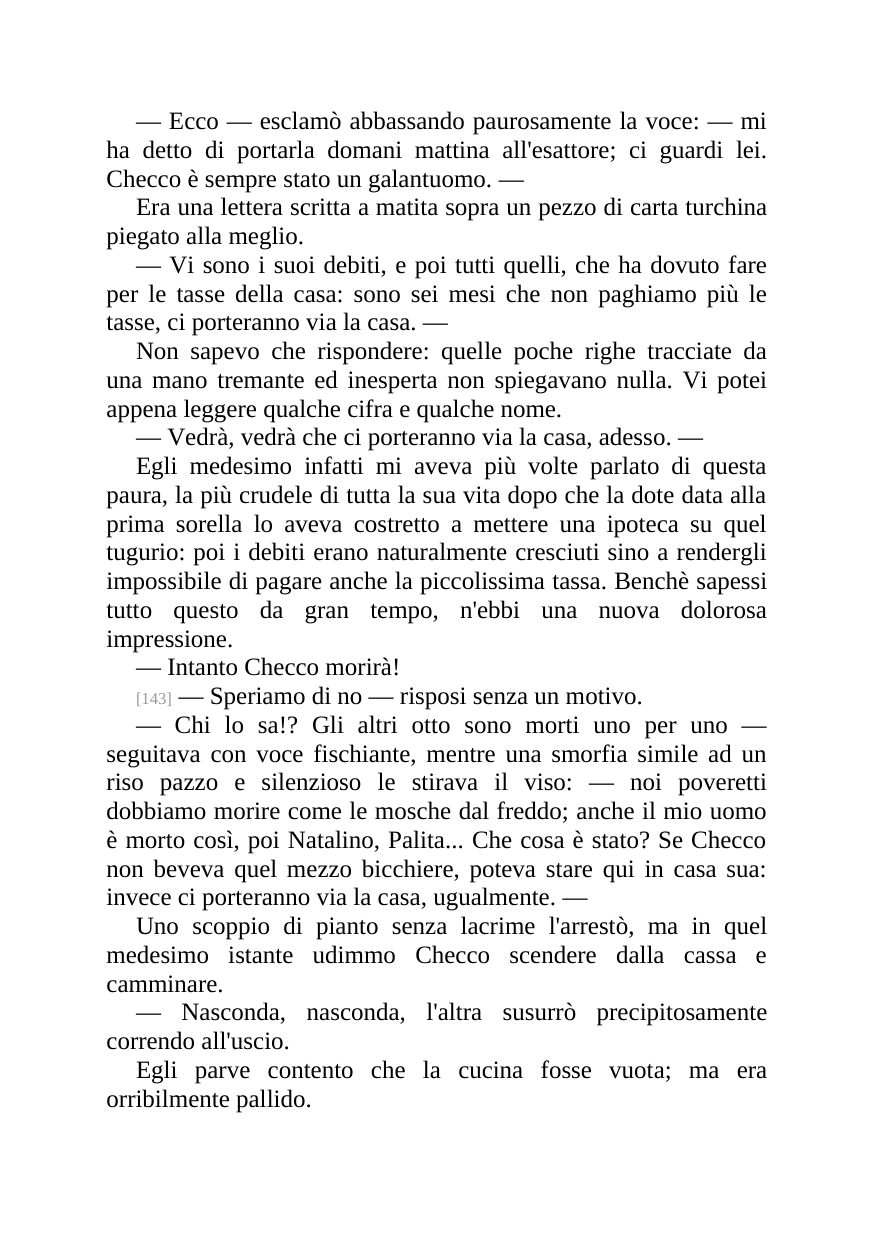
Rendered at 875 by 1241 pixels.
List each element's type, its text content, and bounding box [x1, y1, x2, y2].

text — Vedrà, vedrà che ci porteranno via la casa, adesso. — [106, 422, 768, 451]
text Uno scoppio di pianto senza lacrime l'arrestò, ma in quel medesimo istante udimmo Checco scendere dalla cassa e camminare. [106, 911, 768, 997]
text — Chi lo sa!? Gli altri otto sono morti uno per uno — seguitava con voce fischiante, mentre una smorfia simile ad un riso pazzo e silenzioso le stirava il viso: — noi poveretti dobbiamo morire come le mosche dal freddo; anche il mio uomo è morto così, poi Natalino, Palita... Che cosa è stato? Se Checco non beveva quel mezzo bicchiere, poteva stare qui in casa sua: invece ci porteranno via la casa, ugualmente. — [106, 710, 768, 911]
text — Intanto Checco morirà! [106, 652, 768, 681]
text Egli medesimo infatti mi aveva più volte parlato di questa paura, la più crudele di tutta la sua vita dopo che la dote data alla prima sorella lo aveva costretto a mettere una ipoteca su quel tugurio: poi i debiti erano naturalmente cresciuti sino a rendergli impossibile di pagare anche la piccolissima tassa. Benchè sapessi tutto questo da gran tempo, n'ebbi una nuova dolorosa impressione. [106, 451, 768, 652]
text Egli parve contento che la cucina fosse vuota; ma era orribilmente pallido. [106, 1055, 768, 1112]
text — Ecco — esclamò abbassando paurosamente la voce: — mi ha detto di portarla domani mattina all'esattore; ci guardi lei. Checco è sempre stato un galantuomo. — [106, 106, 768, 192]
text — Nasconda, nasconda, l'altra susurrò precipitosamente correndo all'uscio. [106, 997, 768, 1055]
text [143] — Speriamo di no — risposi senza un motivo. [106, 681, 768, 710]
text — Vi sono i suoi debiti, e poi tutti quelli, che ha dovuto fare per le tasse della casa: sono sei mesi che non paghiamo più le tasse, ci porteranno via la casa. — [106, 250, 768, 336]
text Non sapevo che rispondere: quelle poche righe tracciate da una mano tremante ed inesperta non spiegavano nulla. Vi potei appena leggere qualche cifra e qualche nome. [106, 336, 768, 422]
text Era una lettera scritta a matita sopra un pezzo di carta turchina piegato alla meglio. [106, 192, 768, 250]
